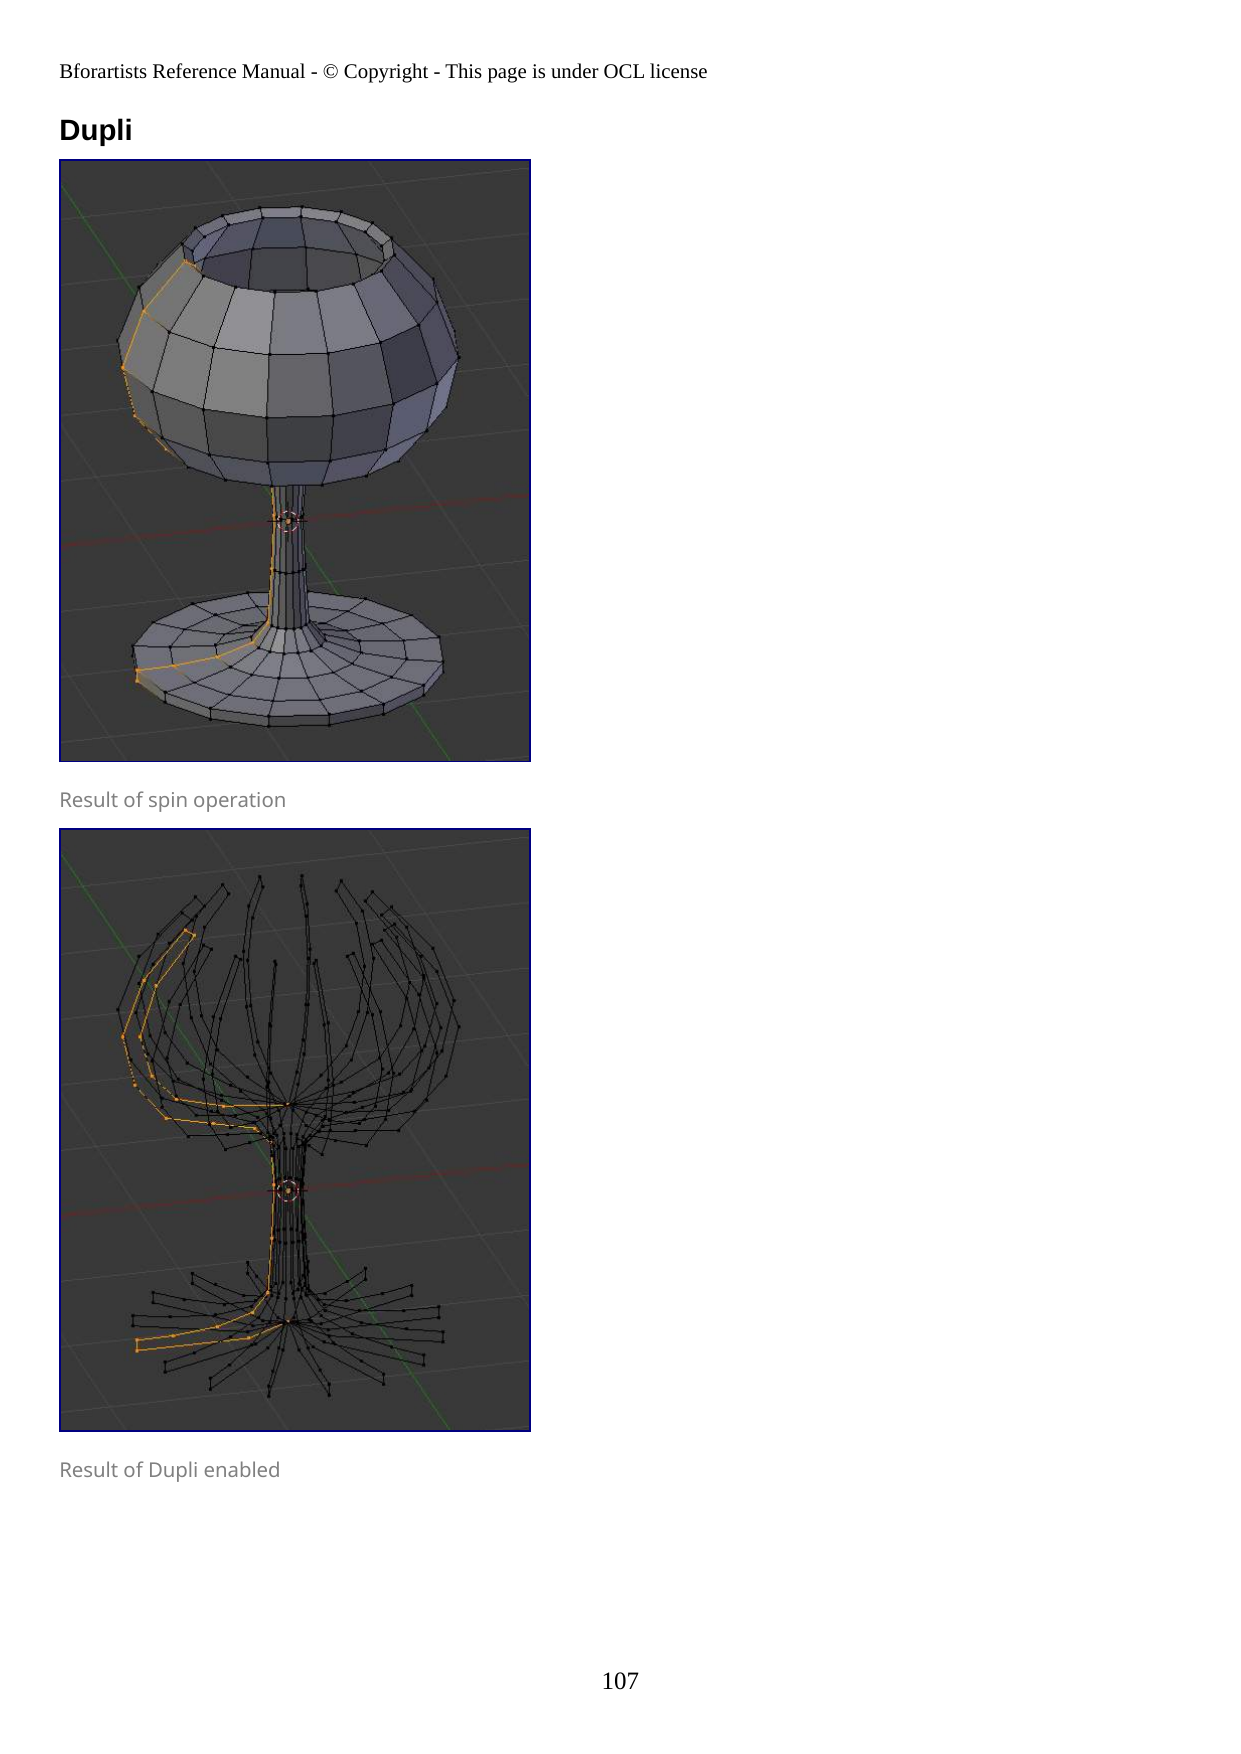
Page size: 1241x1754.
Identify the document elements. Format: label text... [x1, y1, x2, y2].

subtitle Dupli [59, 113, 1181, 146]
picture [61, 830, 529, 1430]
text Result of spin operation [59, 782, 1181, 814]
picture [61, 161, 529, 761]
text Result of Dupli enabled [59, 1452, 1181, 1483]
